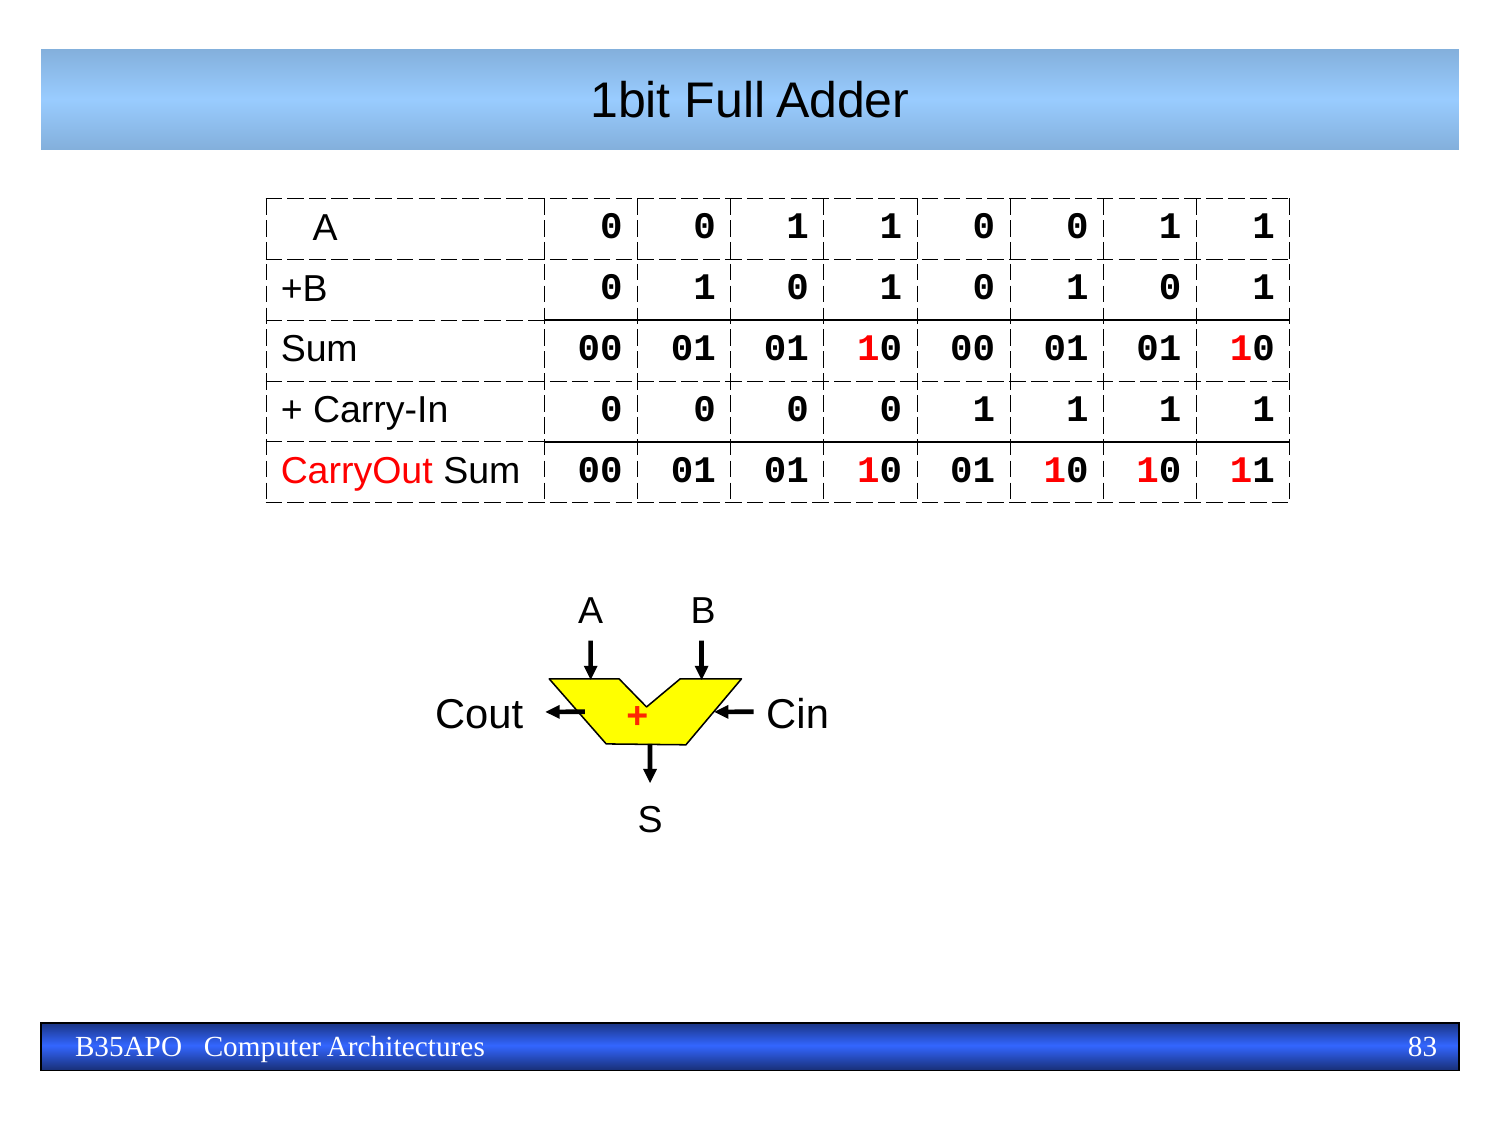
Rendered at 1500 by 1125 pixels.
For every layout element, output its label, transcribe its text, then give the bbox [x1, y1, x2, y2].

table_cell 01 [731, 321, 824, 381]
text_box [676, 678, 742, 744]
table_cell +B [266, 260, 544, 320]
table_cell 00 [917, 321, 1010, 381]
text_box S [622, 787, 678, 849]
title 1bit Full Adder [41, 49, 1459, 150]
table_header A [266, 199, 544, 260]
table_cell 0 [824, 381, 917, 441]
table_cell 10 [1103, 443, 1196, 503]
table_cell + Carry-In [266, 381, 544, 442]
text_box Cin [751, 678, 844, 745]
table_cell 1 [1010, 381, 1103, 441]
table_cell 01 [1103, 321, 1196, 381]
table_cell 0 [917, 260, 1010, 319]
table_cell 0 [544, 381, 638, 441]
table_cell 0 [638, 381, 731, 441]
table_cell 1 [1103, 381, 1196, 441]
table_cell 1 [1010, 260, 1103, 319]
table_header 1 [824, 199, 917, 260]
text_box + [611, 682, 687, 760]
table_header 0 [1010, 199, 1103, 260]
text_box A [563, 578, 618, 639]
table_header 0 [544, 199, 638, 260]
table_cell 1 [1196, 381, 1290, 441]
table_cell 0 [731, 260, 824, 319]
table_header 0 [638, 199, 731, 260]
table_cell 1 [824, 260, 917, 319]
table_cell CarryOut Sum [266, 442, 544, 503]
table_cell 10 [824, 321, 917, 381]
text_box Cout [420, 678, 539, 745]
table_header 1 [731, 199, 824, 260]
table_header 0 [917, 199, 1010, 260]
text_box [549, 678, 623, 744]
table_cell 0 [544, 260, 638, 319]
table_cell 1 [1196, 260, 1290, 319]
table_cell 00 [544, 443, 638, 503]
table_header 1 [1196, 199, 1290, 260]
table_cell 01 [1010, 321, 1103, 381]
table_cell 10 [824, 443, 917, 503]
table_cell 10 [1010, 443, 1103, 503]
table_cell Sum [266, 320, 544, 381]
text_box B [675, 578, 731, 639]
table_cell 01 [731, 443, 824, 503]
table_cell 0 [1103, 260, 1196, 319]
table_cell 11 [1196, 443, 1290, 503]
table_cell 10 [1196, 321, 1290, 381]
table_cell 0 [731, 381, 824, 441]
table_cell 1 [917, 381, 1010, 441]
table_cell 1 [638, 260, 731, 319]
table_cell 01 [638, 443, 731, 503]
table_cell 00 [544, 321, 638, 381]
table_header 1 [1103, 199, 1196, 260]
table_cell 01 [638, 321, 731, 381]
table_cell 01 [917, 443, 1010, 503]
